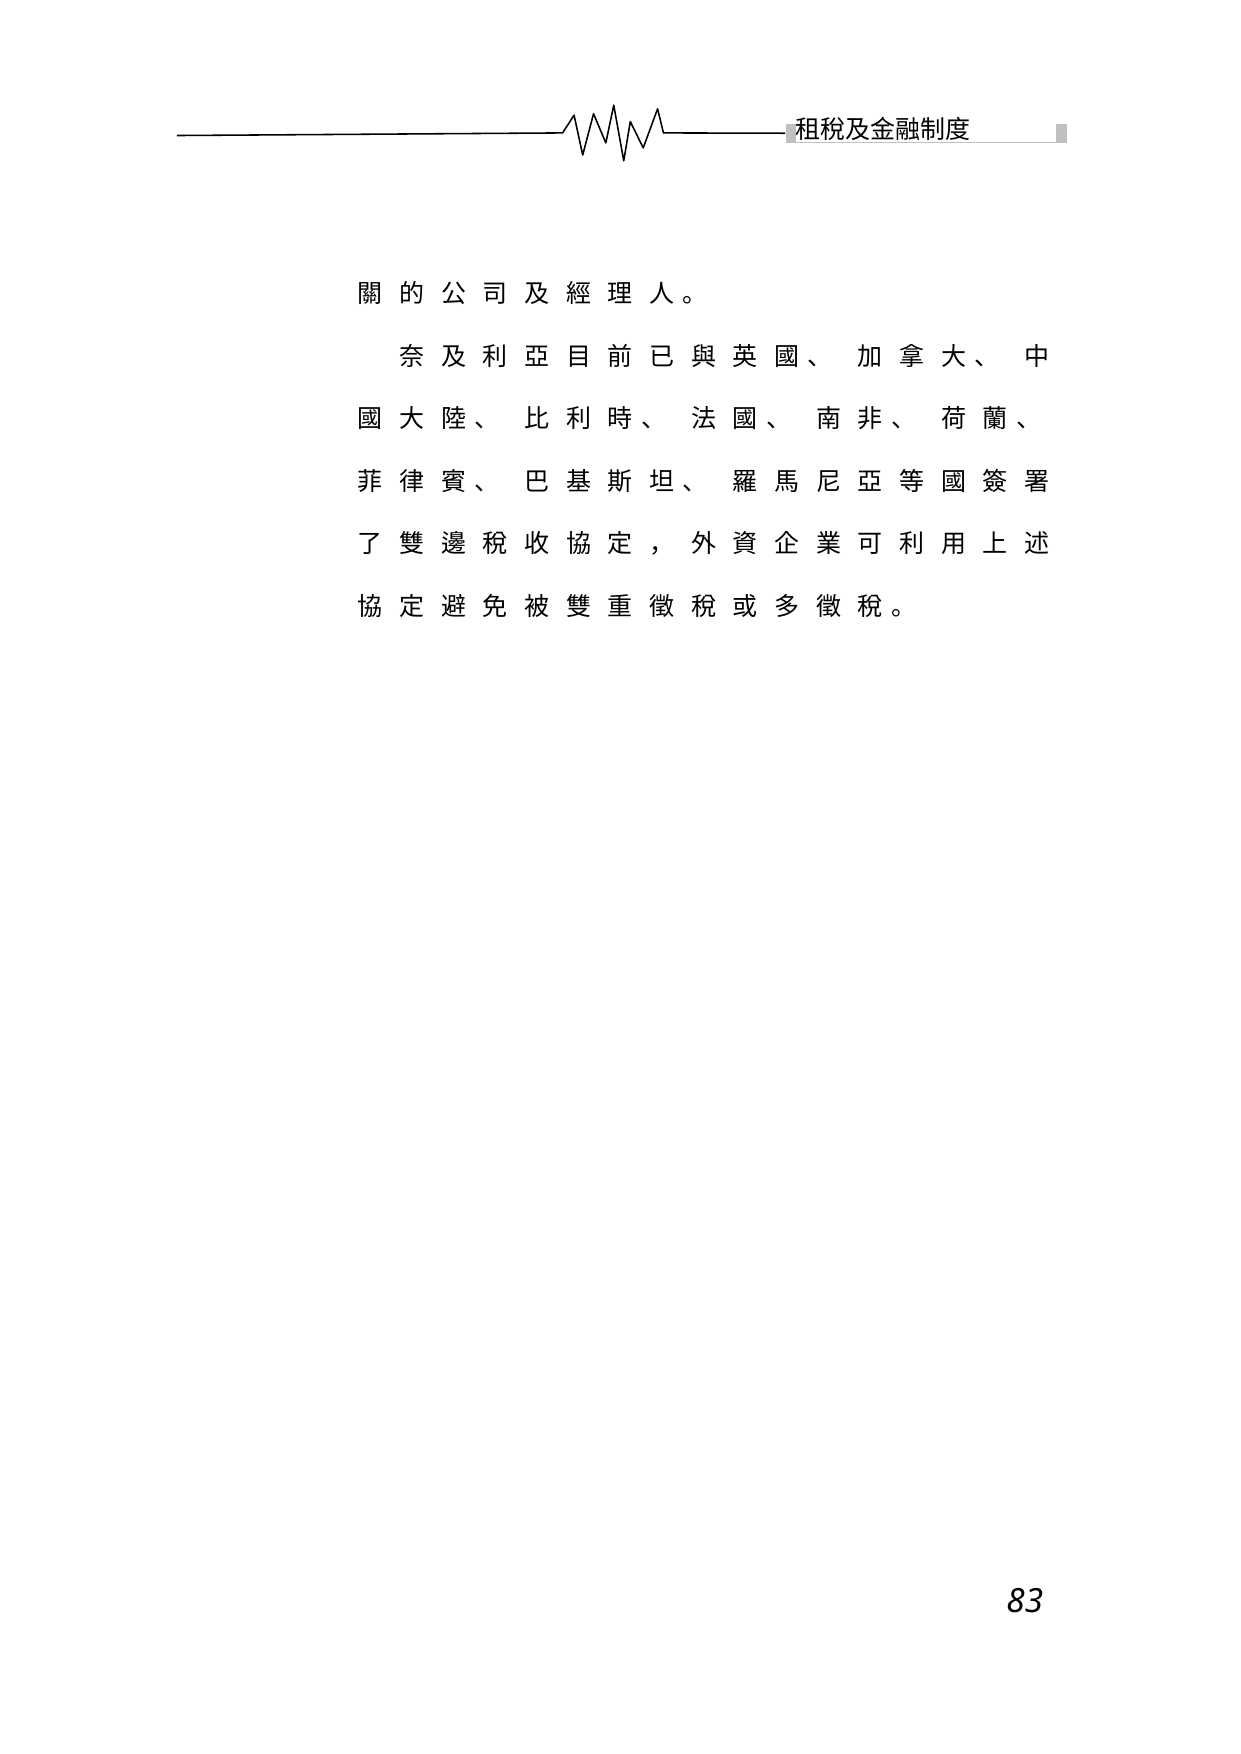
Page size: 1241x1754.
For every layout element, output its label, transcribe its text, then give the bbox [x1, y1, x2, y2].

text 奈及利亞目前已與英國、加拿大、中國大陸、比利時、法國、南非、荷蘭、菲律賓、巴基斯坦、羅馬尼亞等國簽署了雙邊稅收協定，外資企業可利用上述協定避免被雙重徵稅或多徵稅。 [330, 313, 1058, 625]
text 關的公司及經理人。 [330, 250, 1058, 313]
